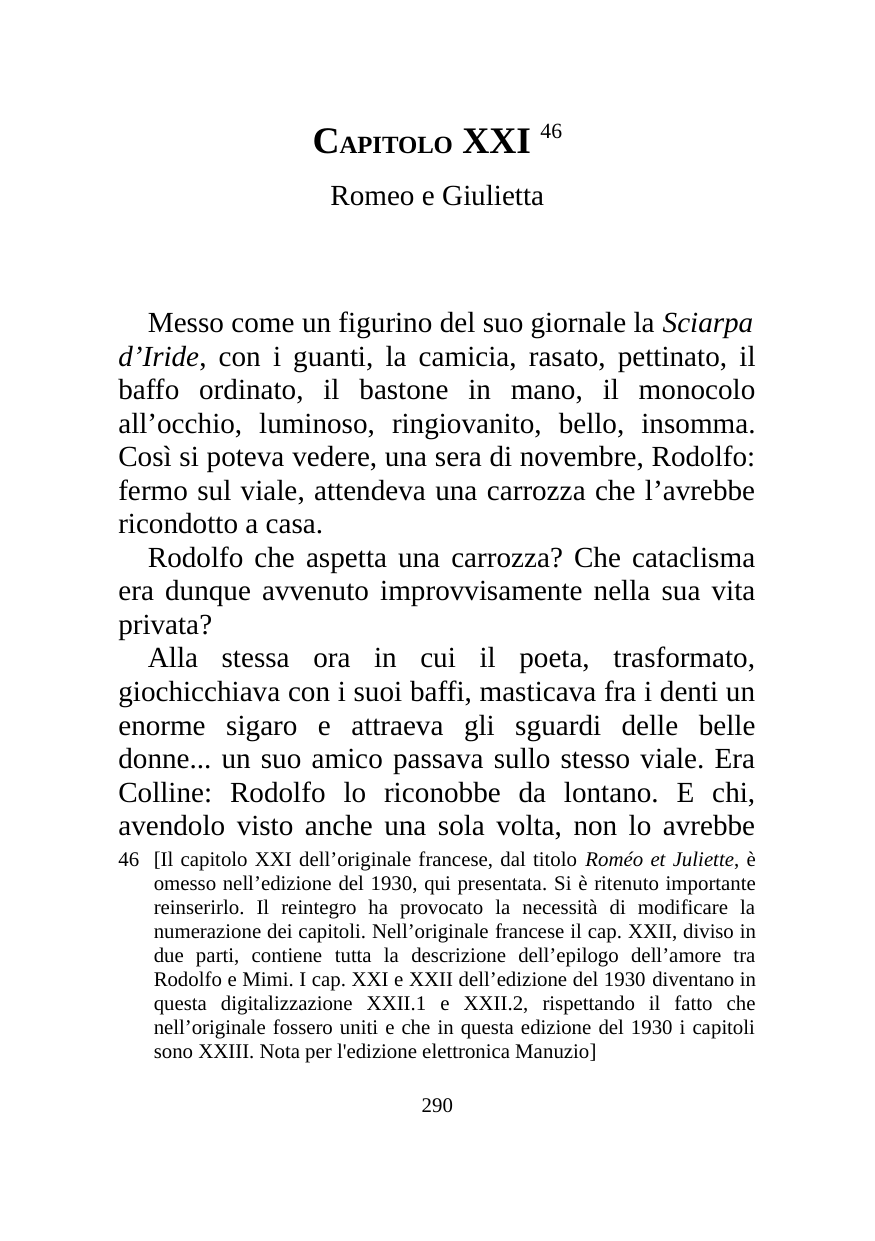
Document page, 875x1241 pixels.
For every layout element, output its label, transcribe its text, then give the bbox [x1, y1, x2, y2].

text Messo come un figurino del suo giornale la Sciarpa d’Iride, con i guanti, la camicia, rasato, pettinato, il baffo ordinato, il bastone in mano, il monocolo all’occhio, luminoso, ringiovanito, bello, insomma. Così si poteva vedere, una sera di novembre, Rodolfo: fermo sul viale, attendeva una carrozza che l’avrebbe ricondotto a casa. [118, 305, 756, 540]
text Rodolfo che aspetta una carrozza? Che cataclisma era dunque avvenuto improvvisamente nella sua vita privata? [118, 540, 756, 641]
text [Il capitolo XXI dell’originale francese, dal titolo Roméo et Juliette, è omesso nell’edizione del 1930, qui presentata. Si è ritenuto importante reinserirlo. Il reintegro ha provocato la necessità di modificare la numerazione dei capitoli. Nell’originale francese il cap. XXII, diviso in due parti, contiene tutta la descrizione dell’epilogo dell’amore tra Rodolfo e Mimi. I cap. XXI e XXII dell’edizione del 1930 diventano in questa digitalizzazione XXII.1 e XXII.2, rispettando il fatto che nell’originale fossero uniti e che in questa edizione del 1930 i capitoli sono XXIII. Nota per l'edizione elettronica Manuzio] [118, 847, 756, 1063]
text Alla stessa ora in cui il poeta, trasformato, giochicchiava con i suoi baffi, masticava fra i denti un enorme sigaro e attraeva gli sguardi delle belle donne... un suo amico passava sullo stesso viale. Era Colline: Rodolfo lo riconobbe da lontano. E chi, avendolo visto anche una sola volta, non lo avrebbe [118, 641, 756, 842]
subtitle Capitolo XXI Romeo e Giulietta [118, 118, 756, 212]
